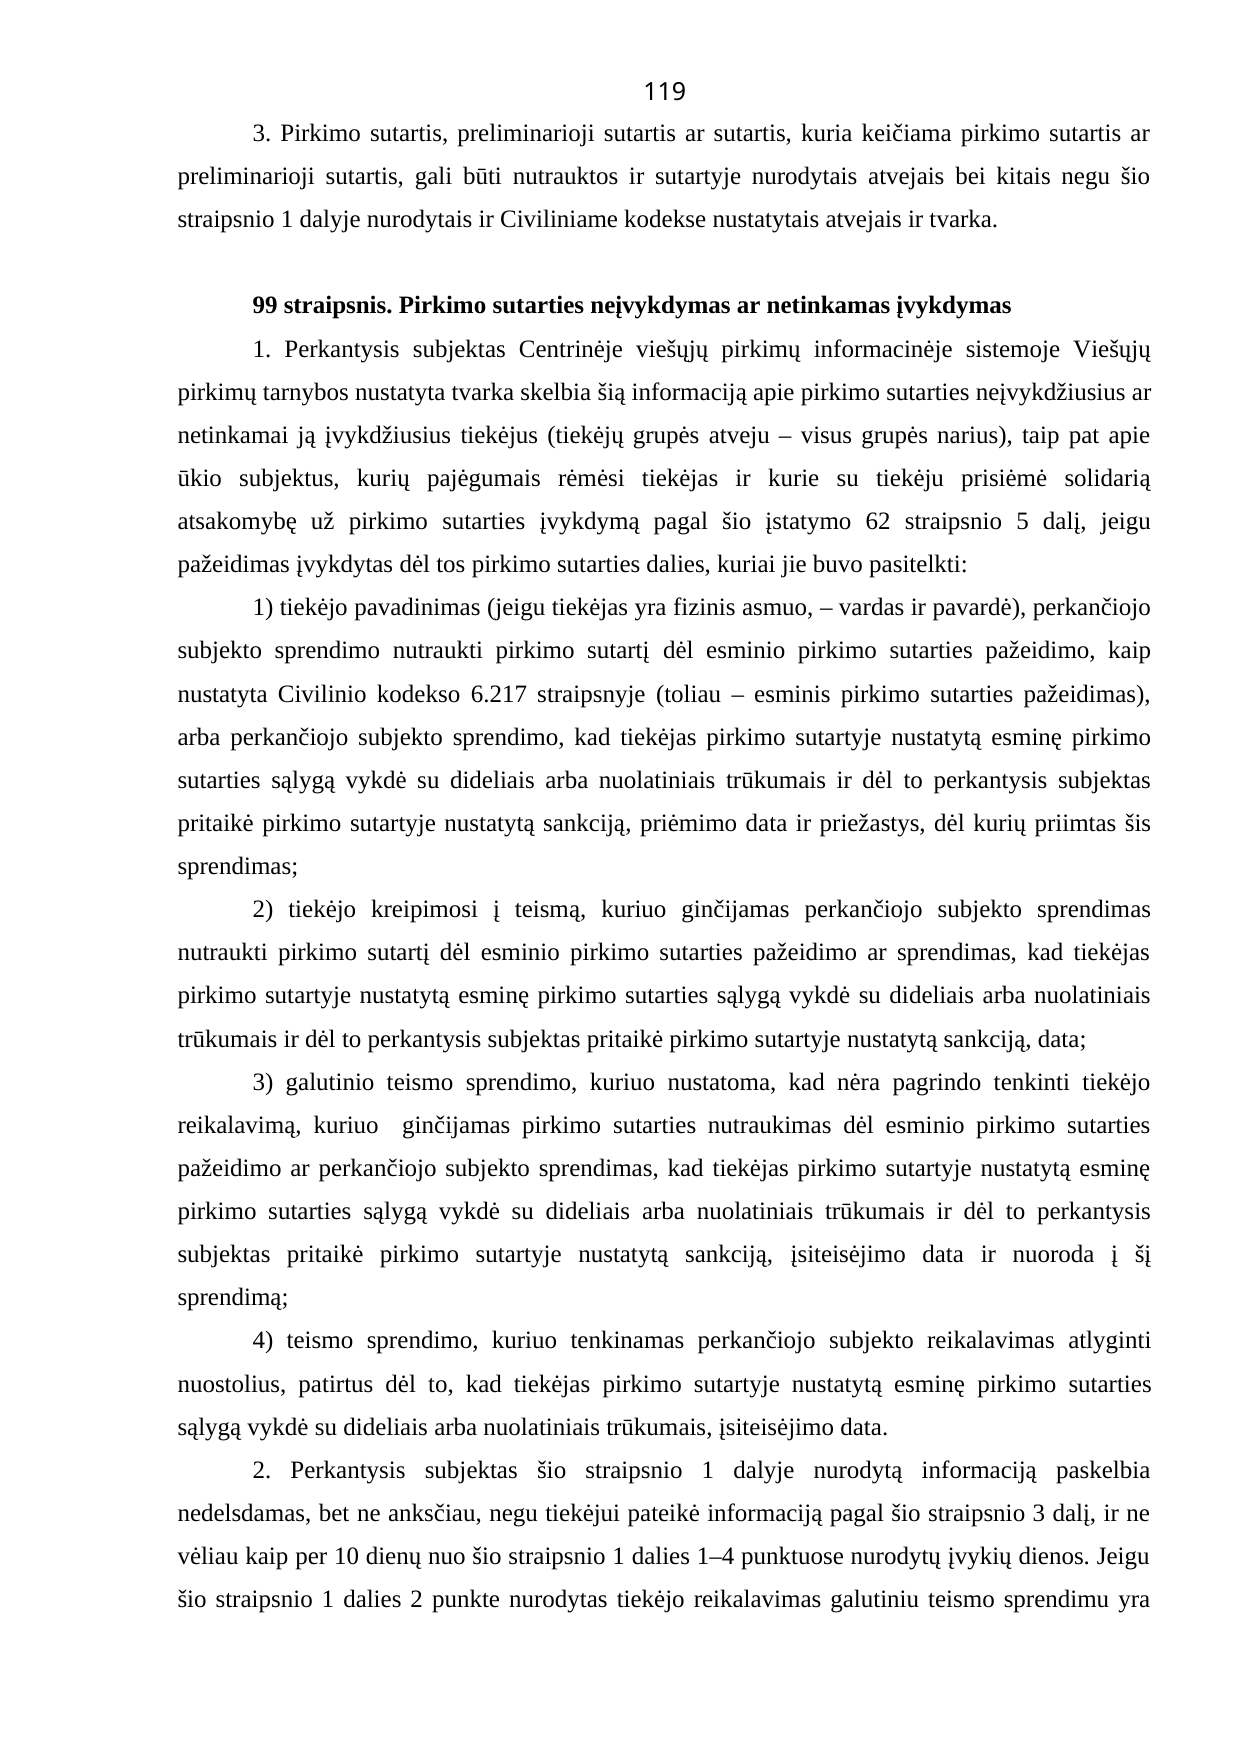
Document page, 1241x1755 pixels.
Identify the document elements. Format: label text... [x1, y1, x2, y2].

text 4) teismo sprendimo, kuriuo tenkinamas perkančiojo subjekto reikalavimas atlyginti nuostolius, patirtus dėl to, kad tiekėjas pirkimo sutartyje nustatytą esminę pirkimo sutarties sąlygą vykdė su dideliais arba nuolatiniais trūkumais, įsiteisėjimo data. [177, 1326, 1152, 1441]
text 1. Perkantysis subjektas Centrinėje viešųjų pirkimų informacinėje sistemoje Viešųjų pirkimų tarnybos nustatyta tvarka skelbia šią informaciją apie pirkimo sutarties neįvykdžiusius ar netinkamai ją įvykdžiusius tiekėjus (tiekėjų grupės atveju – visus grupės narius), taip pat apie ūkio subjektus, kurių pajėgumais rėmėsi tiekėjas ir kurie su tiekėju prisiėmė solidarią atsakomybę už pirkimo sutarties įvykdymą pagal šio įstatymo 62 straipsnio 5 dalį, jeigu pažeidimas įvykdytas dėl tos pirkimo sutarties dalies, kuriai jie buvo pasitelkti: [177, 334, 1152, 578]
text 3) galutinio teismo sprendimo, kuriuo nustatoma, kad nėra pagrindo tenkinti tiekėjo reikalavimą, kuriuo ginčijamas pirkimo sutarties nutraukimas dėl esminio pirkimo sutarties pažeidimo ar perkančiojo subjekto sprendimas, kad tiekėjas pirkimo sutartyje nustatytą esminę pirkimo sutarties sąlygą vykdė su dideliais arba nuolatiniais trūkumais ir dėl to perkantysis subjektas pritaikė pirkimo sutartyje nustatytą sankciją, įsiteisėjimo data ir nuoroda į šį sprendimą; [177, 1067, 1152, 1311]
text 99 straipsnis. Pirkimo sutarties neįvykdymas ar netinkamas įvykdymas [177, 291, 1152, 319]
text 1) tiekėjo pavadinimas (jeigu tiekėjas yra fizinis asmuo, – vardas ir pavardė), perkančiojo subjekto sprendimo nutraukti pirkimo sutartį dėl esminio pirkimo sutarties pažeidimo, kaip nustatyta Civilinio kodekso 6.217 straipsnyje (toliau – esminis pirkimo sutarties pažeidimas), arba perkančiojo subjekto sprendimo, kad tiekėjas pirkimo sutartyje nustatytą esminę pirkimo sutarties sąlygą vykdė su dideliais arba nuolatiniais trūkumais ir dėl to perkantysis subjektas pritaikė pirkimo sutartyje nustatytą sankciją, priėmimo data ir priežastys, dėl kurių priimtas šis sprendimas; [177, 592, 1152, 880]
text 3. Pirkimo sutartis, preliminarioji sutartis ar sutartis, kuria keičiama pirkimo sutartis ar preliminarioji sutartis, gali būti nutrauktos ir sutartyje nurodytais atvejais bei kitais negu šio straipsnio 1 dalyje nurodytais ir Civiliniame kodekse nustatytais atvejais ir tvarka. [177, 118, 1152, 233]
text 2. Perkantysis subjektas šio straipsnio 1 dalyje nurodytą informaciją paskelbia nedelsdamas, bet ne anksčiau, negu tiekėjui pateikė informaciją pagal šio straipsnio 3 dalį, ir ne vėliau kaip per 10 dienų nuo šio straipsnio 1 dalies 1–4 punktuose nurodytų įvykių dienos. Jeigu šio straipsnio 1 dalies 2 punkte nurodytas tiekėjo reikalavimas galutiniu teismo sprendimu yra [177, 1455, 1152, 1613]
text 2) tiekėjo kreipimosi į teismą, kuriuo ginčijamas perkančiojo subjekto sprendimas nutraukti pirkimo sutartį dėl esminio pirkimo sutarties pažeidimo ar sprendimas, kad tiekėjas pirkimo sutartyje nustatytą esminę pirkimo sutarties sąlygą vykdė su dideliais arba nuolatiniais trūkumais ir dėl to perkantysis subjektas pritaikė pirkimo sutartyje nustatytą sankciją, data; [177, 894, 1152, 1052]
